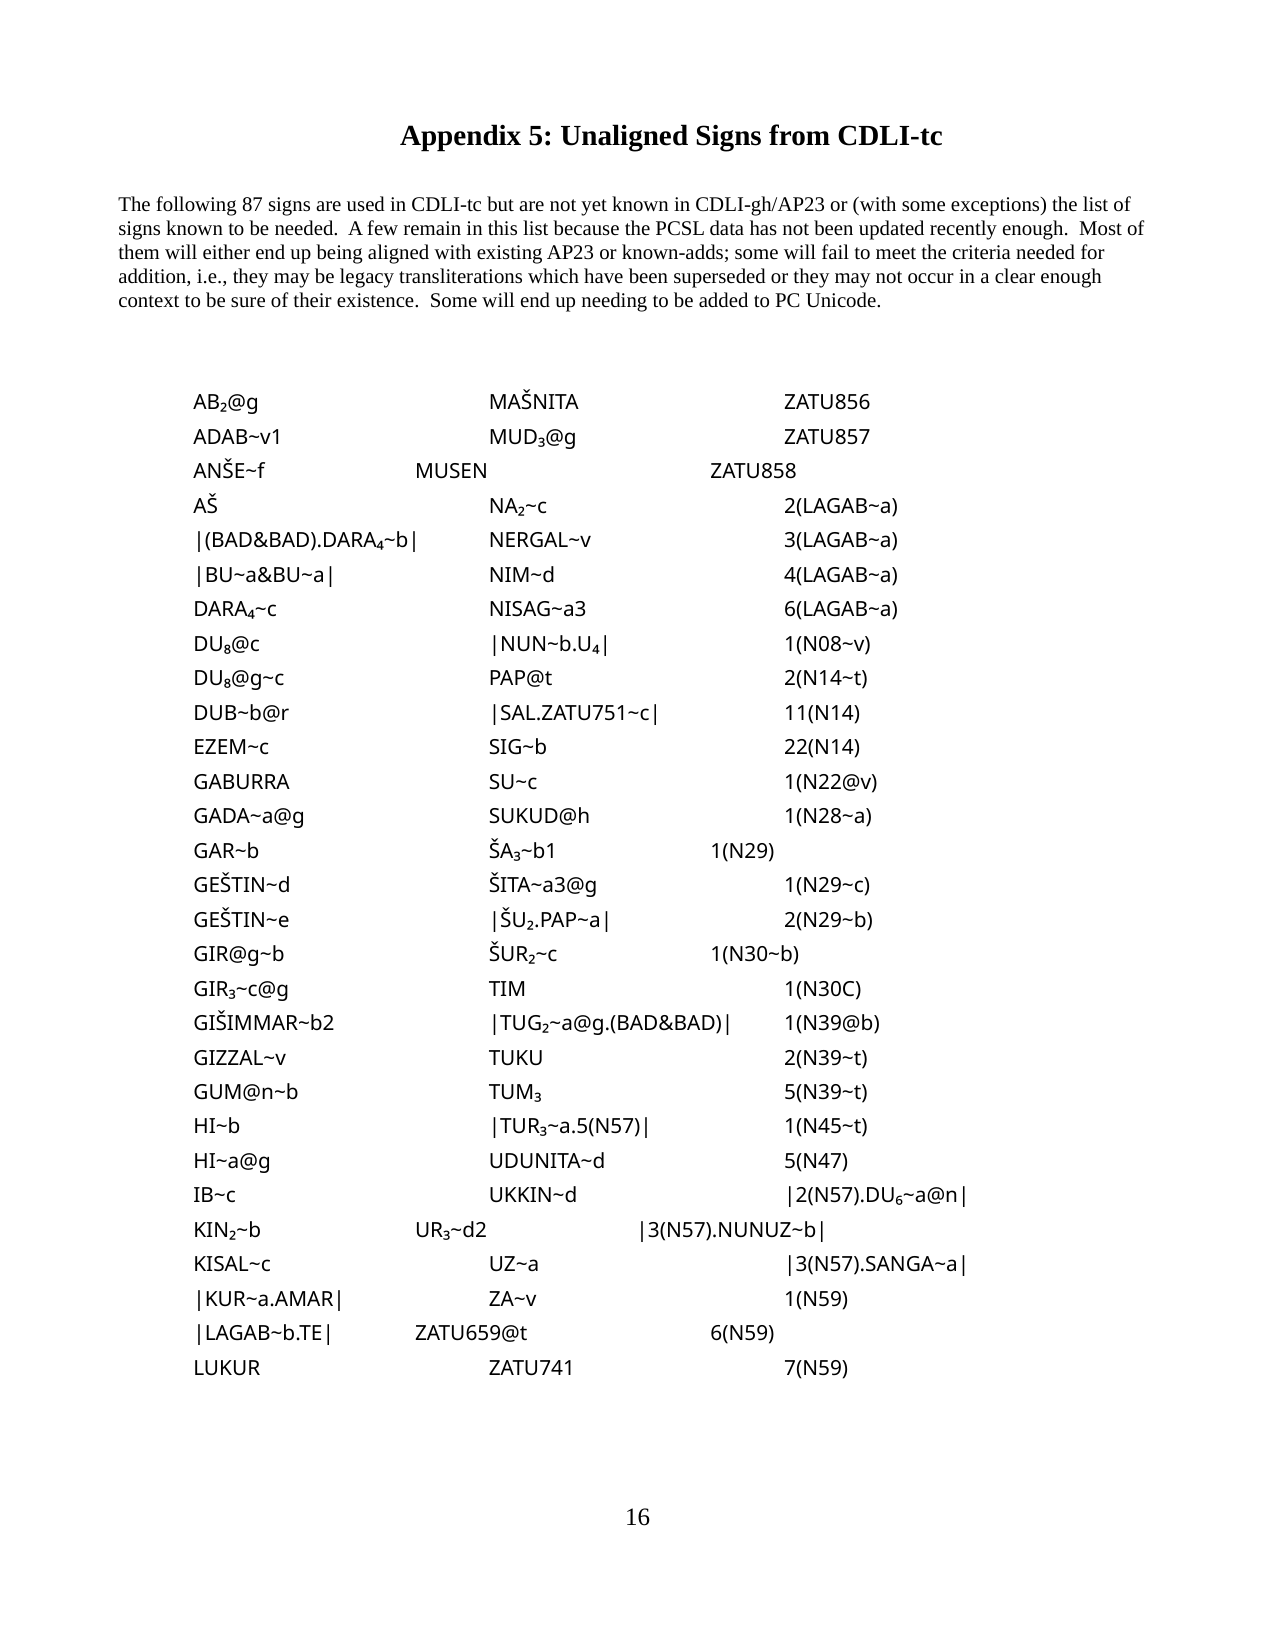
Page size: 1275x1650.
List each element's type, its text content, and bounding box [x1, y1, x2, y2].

text DU₈@c |NUN~b.U₄| 1(N08~v) [193, 629, 1157, 657]
text GUM@n~b TUM₃ 5(N39~t) [193, 1077, 1157, 1106]
text GIR@g~b ŠUR₂~c 1(N30~b) [193, 939, 1157, 968]
text GIŠIMMAR~b2 |TUG₂~a@g.(BAD&BAD)| 1(N39@b) [193, 1008, 1157, 1037]
text |KUR~a.AMAR| ZA~v 1(N59) [193, 1284, 1157, 1312]
text The following 87 signs are used in CDLI-tc but are not yet known in CDLI-gh/AP23 or (with some exceptions) the list of signs known to be needed. A few remain in this list because the PCSL data has not been updated recently enough. Most of them will either end up being aligned with existing AP23 or known-adds; some will fail to meet the criteria needed for addition, i.e., they may be legacy transliterations which have been superseded or they may not occur in a clear enough context to be sure of their existence. Some will end up needing to be added to PC Unicode. [118, 192, 1157, 312]
text GADA~a@g SUKUD@h 1(N28~a) [193, 801, 1157, 830]
text GABURRA SU~c 1(N22@v) [193, 767, 1157, 795]
text ANŠE~f MUSEN ZATU858 [193, 456, 1157, 485]
text |LAGAB~b.TE| ZATU659@t 6(N59) [193, 1318, 1157, 1347]
text AB₂@g MAŠNITA ZATU856 [193, 387, 1157, 416]
text KIN₂~b UR₃~d2 |3(N57).NUNUZ~b| [193, 1215, 1157, 1243]
text DUB~b@r |SAL.ZATU751~c| 11(N14) [193, 698, 1157, 726]
text GEŠTIN~d ŠITA~a3@g 1(N29~c) [193, 870, 1157, 899]
text GAR~b ŠA₃~b1 1(N29) [193, 836, 1157, 864]
text GIZZAL~v TUKU 2(N39~t) [193, 1043, 1157, 1071]
text KISAL~c UZ~a |3(N57).SANGA~a| [193, 1249, 1157, 1278]
text AŠ NA₂~c 2(LAGAB~a) [193, 491, 1157, 519]
text LUKUR ZATU741 7(N59) [193, 1353, 1157, 1381]
text GEŠTIN~e |ŠU₂.PAP~a| 2(N29~b) [193, 905, 1157, 933]
text |(BAD&BAD).DARA₄~b| NERGAL~v 3(LAGAB~a) [193, 525, 1157, 554]
text DARA₄~c NISAG~a3 6(LAGAB~a) [193, 594, 1157, 623]
text IB~c UKKIN~d |2(N57).DU₆~a@n| [193, 1181, 1157, 1209]
text DU₈@g~c PAP@t 2(N14~t) [193, 663, 1157, 692]
text ADAB~v1 MUD₃@g ZATU857 [193, 422, 1157, 450]
text GIR₃~c@g TIM 1(N30C) [193, 974, 1157, 1002]
text HI~b |TUR₃~a.5(N57)| 1(N45~t) [193, 1112, 1157, 1140]
text EZEM~c SIG~b 22(N14) [193, 732, 1157, 761]
text Appendix 5: Unaligned Signs from CDLI-tc [193, 118, 1157, 152]
text |BU~a&BU~a| NIM~d 4(LAGAB~a) [193, 560, 1157, 588]
text HI~a@g UDUNITA~d 5(N47) [193, 1146, 1157, 1174]
